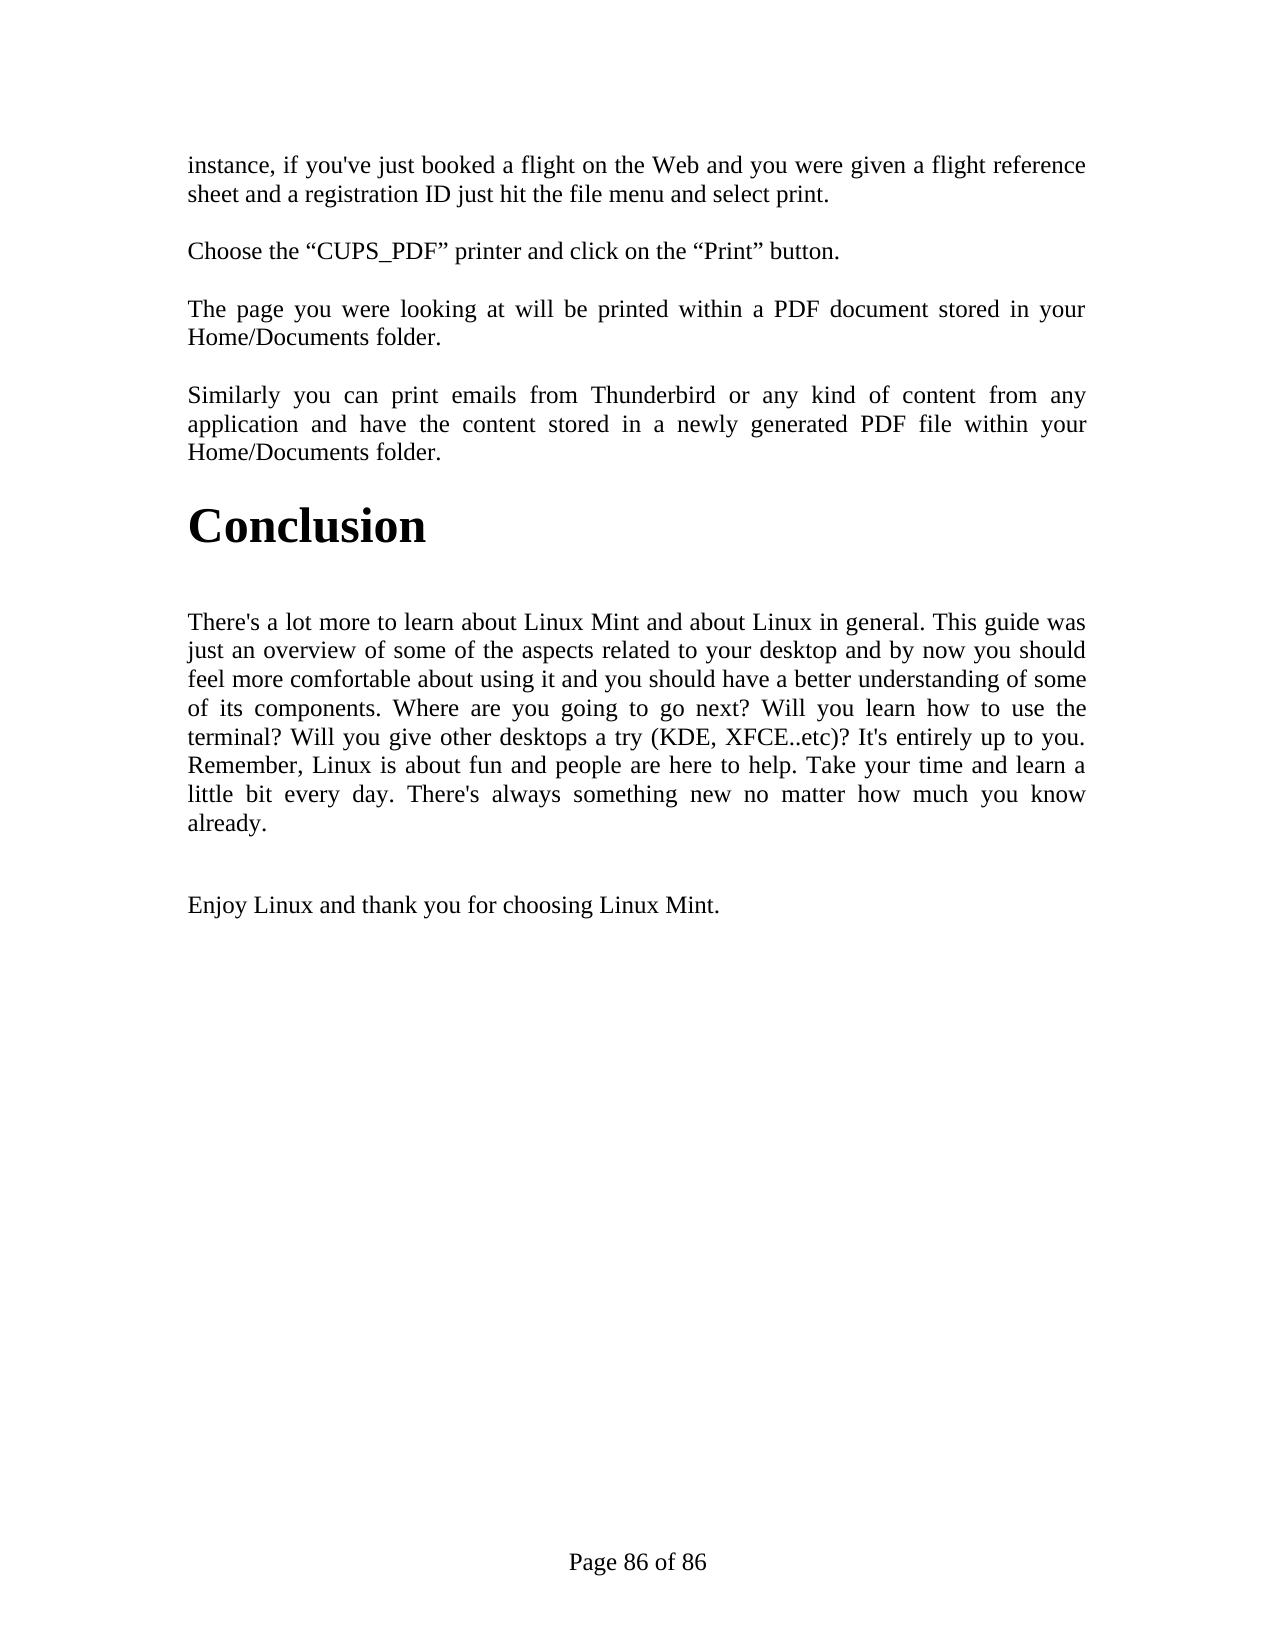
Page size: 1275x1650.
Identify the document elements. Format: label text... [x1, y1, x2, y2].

text instance, if you've just booked a flight on the Web and you were given a flight reference sheet and a registration ID just hit the file menu and select print. [187, 150, 1087, 207]
text The page you were looking at will be printed within a PDF document stored in your Home/Documents folder. [187, 294, 1087, 351]
text There's a lot more to learn about Linux Mint and about Linux in general. This guide was just an overview of some of the aspects related to your desktop and by now you should feel more comfortable about using it and you should have a better understanding of some of its components. Where are you going to go next? Will you learn how to use the terminal? Will you give other desktops a try (KDE, XFCE..etc)? It's entirely up to you. Remember, Linux is about fun and people are here to help. Take your time and learn a little bit every day. There's always something new no matter how much you know already. [187, 607, 1087, 837]
text Similarly you can print emails from Thunderbird or any kind of content from any application and have the content stored in a newly generated PDF file within your Home/Documents folder. [187, 380, 1087, 466]
subtitle Conclusion [187, 495, 1087, 553]
text Enjoy Linux and thank you for choosing Linux Mint. [187, 890, 1087, 919]
text Choose the “CUPS_PDF” printer and click on the “Print” button. [187, 236, 1087, 265]
